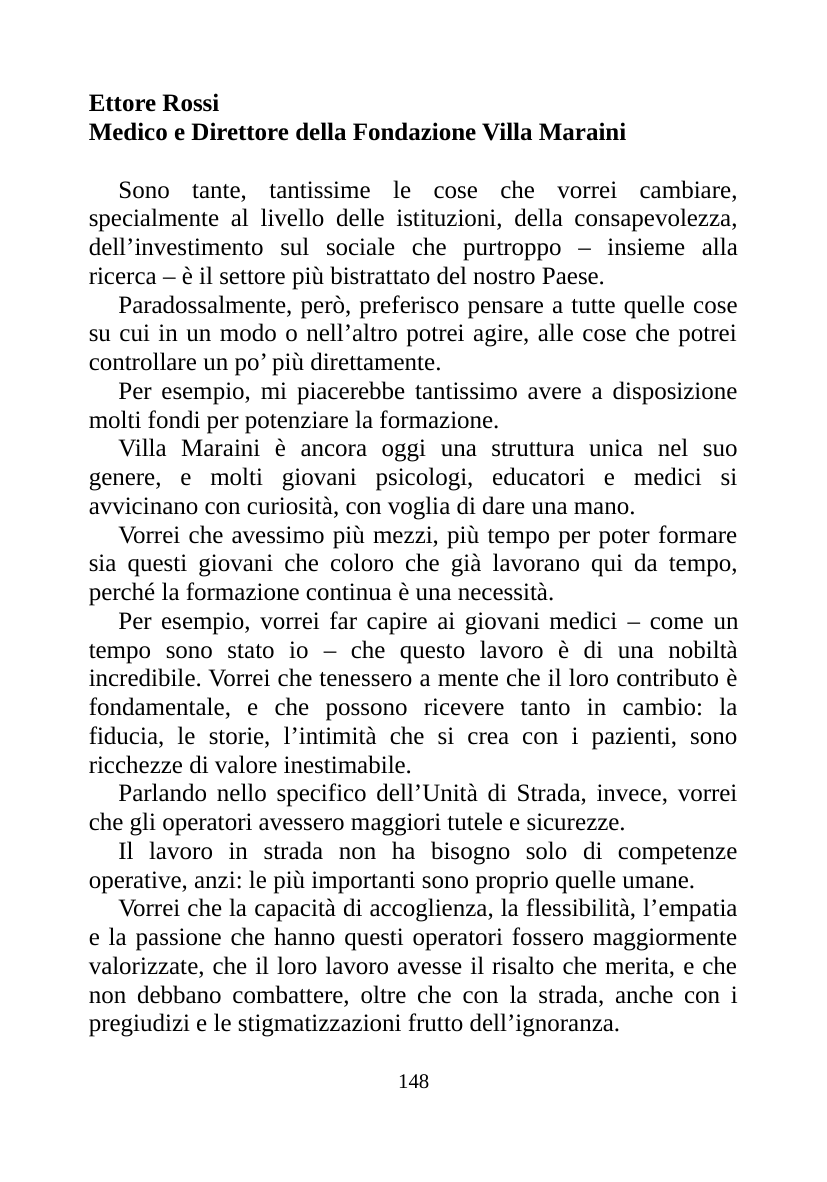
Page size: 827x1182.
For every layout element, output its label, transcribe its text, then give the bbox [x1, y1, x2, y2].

text Vorrei che avessimo più mezzi, più tempo per poter formare sia questi giovani che coloro che già lavorano qui da tempo, perché la formazione continua è una necessità. [88, 520, 738, 606]
text Sono tante, tantissime le cose che vorrei cambiare, specialmente al livello delle istituzioni, della consapevolezza, dell’investimento sul sociale che purtroppo – insieme alla ricerca – è il settore più bistrattato del nostro Paese. [88, 175, 738, 290]
text Per esempio, mi piacerebbe tantissimo avere a disposizione molti fondi per potenziare la formazione. [88, 376, 738, 433]
text Parlando nello specifico dell’Unità di Strada, invece, vorrei che gli operatori avessero maggiori tutele e sicurezze. [88, 778, 738, 836]
subtitle Medico e Direttore della Fondazione Villa Maraini [88, 117, 738, 146]
text Paradossalmente, però, preferisco pensare a tutte quelle cose su cui in un modo o nell’altro potrei agire, alle cose che potrei controllare un po’ più direttamente. [88, 290, 738, 376]
text Villa Maraini è ancora oggi una struttura unica nel suo genere, e molti giovani psicologi, educatori e medici si avvicinano con curiosità, con voglia di dare una mano. [88, 433, 738, 520]
text Il lavoro in strada non ha bisogno solo di competenze operative, anzi: le più importanti sono proprio quelle umane. [88, 836, 738, 893]
subtitle Ettore Rossi [88, 88, 738, 117]
text Per esempio, vorrei far capire ai giovani medici – come un tempo sono stato io – che questo lavoro è di una nobiltà incredibile. Vorrei che tenessero a mente che il loro contributo è fondamentale, e che possono ricevere tanto in cambio: la fiducia, le storie, l’intimità che si crea con i pazienti, sono ricchezze di valore inestimabile. [88, 606, 738, 778]
text Vorrei che la capacità di accoglienza, la flessibilità, l’empatia e la passione che hanno questi operatori fossero maggiormente valorizzate, che il loro lavoro avesse il risalto che merita, e che non debbano combattere, oltre che con la strada, anche con i pregiudizi e le stigmatizzazioni frutto dell’ignoranza. [88, 893, 738, 1037]
